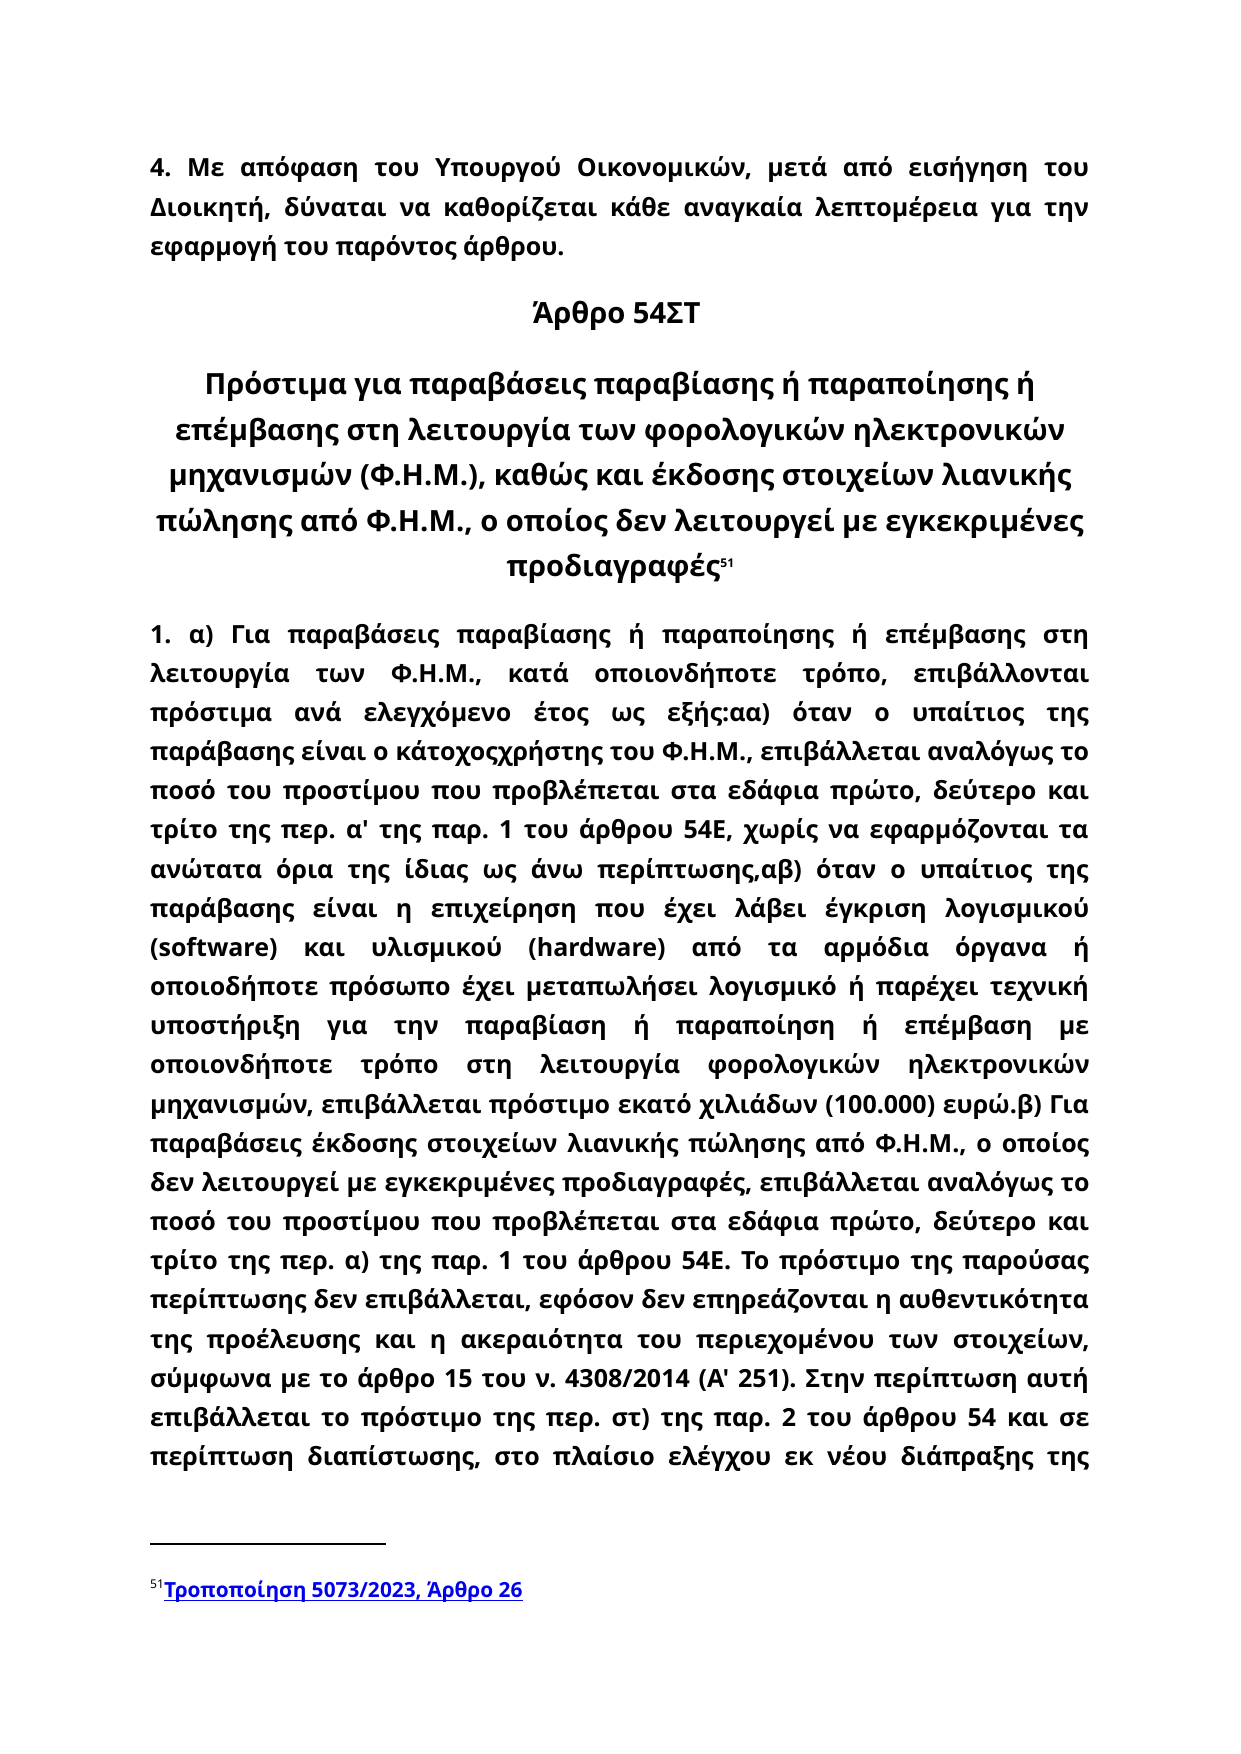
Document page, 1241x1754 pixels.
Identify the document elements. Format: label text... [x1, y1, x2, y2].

subtitle Άρθρο 54ΣΤ [150, 292, 1090, 332]
text 1. α) Για παραβάσεις παραβίασης ή παραποίησης ή επέμβασης στη λειτουργία των Φ.Η.Μ., κατά οποιονδήποτε τρόπο, επιβάλλονται πρόστιμα ανά ελεγχόμενο έτος ως εξής:αα) όταν ο υπαίτιος της παράβασης είναι ο κάτοχοςχρήστης του Φ.Η.Μ., επιβάλλεται αναλόγως το ποσό του προστίμου που προβλέπεται στα εδάφια πρώτο, δεύτερο και τρίτο της περ. α' της παρ. 1 του άρθρου 54Ε, χωρίς να εφαρμόζονται τα ανώτατα όρια της ίδιας ως άνω περίπτωσης,αβ) όταν ο υπαίτιος της παράβασης είναι η επιχείρηση που έχει λάβει έγκριση λογισμικού (software) και υλισμικού (hardware) από τα αρμόδια όργανα ή οποιοδήποτε πρόσωπο έχει μεταπωλήσει λογισμικό ή παρέχει τεχνική υποστήριξη για την παραβίαση ή παραποίηση ή επέμβαση με οποιονδήποτε τρόπο στη λειτουργία φορολογικών ηλεκτρονικών μηχανισμών, επιβάλλεται πρόστιμο εκατό χιλιάδων (100.000) ευρώ.β) Για παραβάσεις έκδοσης στοιχείων λιανικής πώλησης από Φ.Η.Μ., ο οποίος δεν λειτουργεί με εγκεκριμένες προδιαγραφές, επιβάλλεται αναλόγως το ποσό του προστίμου που προβλέπεται στα εδάφια πρώτο, δεύτερο και τρίτο της περ. α) της παρ. 1 του άρθρου 54Ε. Το πρόστιμο της παρούσας περίπτωσης δεν επιβάλλεται, εφόσον δεν επηρεάζονται η αυθεντικότητα της προέλευσης και η ακεραιότητα του περιεχομένου των στοιχείων, σύμφωνα με το άρθρο 15 του ν. 4308/2014 (Α' 251). Στην περίπτωση αυτή επιβάλλεται το πρόστιμο της περ. στ) της παρ. 2 του άρθρου 54 και σε περίπτωση διαπίστωσης, στο πλαίσιο ελέγχου εκ νέου διάπραξης της [150, 616, 1090, 1473]
text Τροποποίηση 5073/2023, Άρθρο 26 [150, 1576, 1090, 1604]
text 4. Με απόφαση του Υπουργού Οικονομικών, μετά από εισήγηση του Διοικητή, δύναται να καθορίζεται κάθε αναγκαία λεπτομέρεια για την εφαρμογή του παρόντος άρθρου. [150, 150, 1090, 262]
subtitle Πρόστιμα για παραβάσεις παραβίασης ή παραποίησης ή επέμβασης στη λειτουργία των φορολογικών ηλεκτρονικών μηχανισμών (Φ.Η.Μ.), καθώς και έκδοσης στοιχείων λιανικής πώλησης από Φ.Η.Μ., ο οποίος δεν λειτουργεί με εγκεκριμένες προδιαγραφές [150, 363, 1090, 585]
